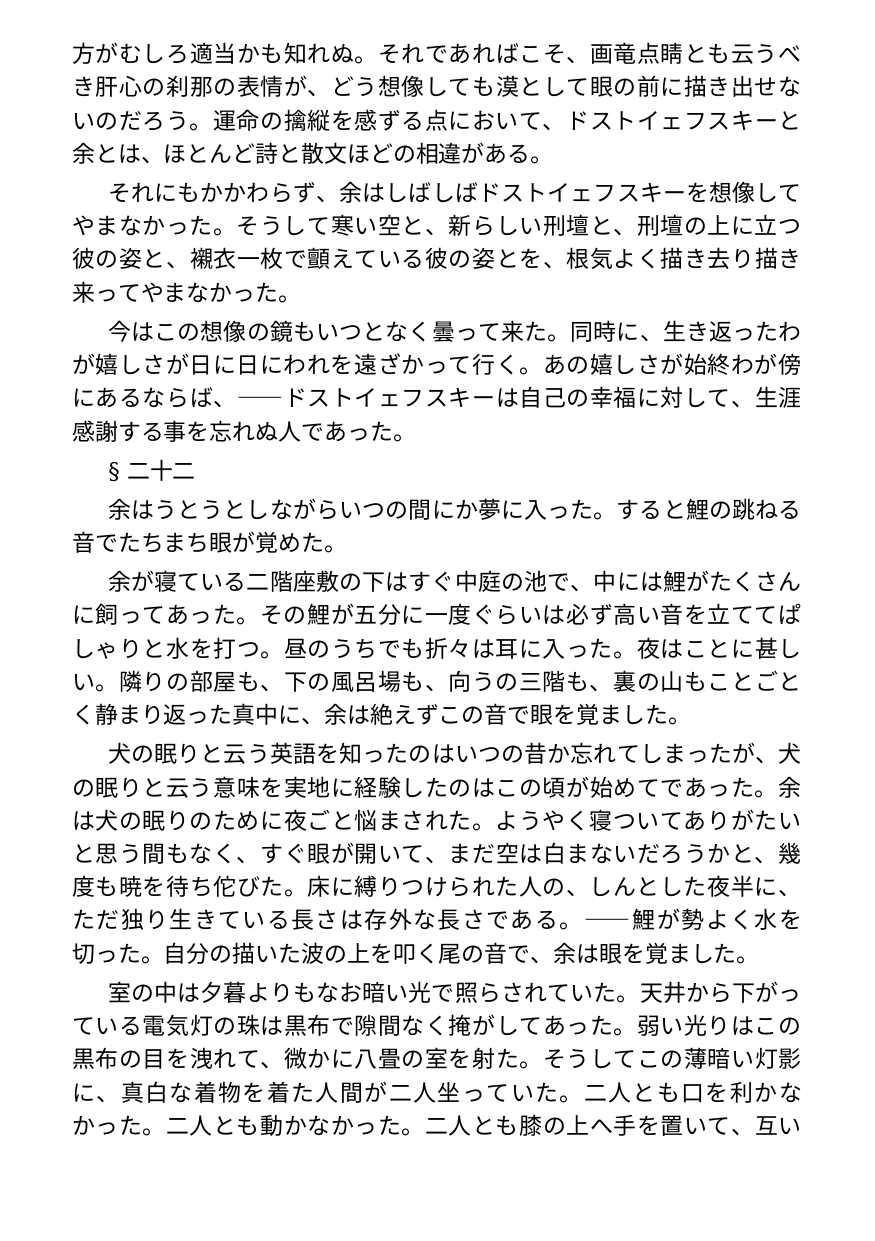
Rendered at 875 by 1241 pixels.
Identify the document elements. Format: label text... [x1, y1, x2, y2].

text 犬の眠りと云う英語を知ったのはいつの昔か忘れてしまったが、犬の眠りと云う意味を実地に経験したのはこの頃が始めてであった。余は犬の眠りのために夜ごと悩まされた。ようやく寝ついてありがたいと思う間もなく、すぐ眼が開いて、まだ空は白まないだろうかと、幾度も暁を待ち佗びた。床に縛りつけられた人の、しんとした夜半に、ただ独り生きている長さは存外な長さである。――鯉が勢よく水を切った。自分の描いた波の上を叩く尾の音で、余は眼を覚ました。 [72, 736, 802, 969]
text § 二十二 [72, 453, 802, 486]
text 余はうとうとしながらいつの間にか夢に入った。すると鯉の跳ねる音でたちまち眼が覚めた。 [72, 492, 802, 558]
text それにもかかわらず、余はしばしばドストイェフスキーを想像してやまなかった。そうして寒い空と、新らしい刑壇と、刑壇の上に立つ彼の姿と、襯衣一枚で顫えている彼の姿とを、根気よく描き去り描き来ってやまなかった。 [72, 175, 802, 308]
text 方がむしろ適当かも知れぬ。それであればこそ、画竜点睛とも云うべき肝心の刹那の表情が、どう想像しても漠として眼の前に描き出せないのだろう。運命の擒縦を感ずる点において、ドストイェフスキーと余とは、ほとんど詩と散文ほどの相違がある。 [72, 36, 802, 169]
text 今はこの想像の鏡もいつとなく曇って来た。同時に、生き返ったわが嬉しさが日に日にわれを遠ざかって行く。あの嬉しさが始終わが傍にあるならば、――ドストイェフスキーは自己の幸福に対して、生涯感謝する事を忘れぬ人であった。 [72, 314, 802, 447]
text 室の中は夕暮よりもなお暗い光で照らされていた。天井から下がっている電気灯の珠は黒布で隙間なく掩がしてあった。弱い光りはこの黒布の目を洩れて、微かに八畳の室を射た。そうしてこの薄暗い灯影に、真白な着物を着た人間が二人坐っていた。二人とも口を利かなかった。二人とも動かなかった。二人とも膝の上へ手を置いて、互い [72, 975, 802, 1141]
text 余が寝ている二階座敷の下はすぐ中庭の池で、中には鯉がたくさんに飼ってあった。その鯉が五分に一度ぐらいは必ず高い音を立ててぱしゃりと水を打つ。昼のうちでも折々は耳に入った。夜はことに甚しい。隣りの部屋も、下の風呂場も、向うの三階も、裏の山もことごとく静まり返った真中に、余は絶えずこの音で眼を覚ました。 [72, 564, 802, 730]
